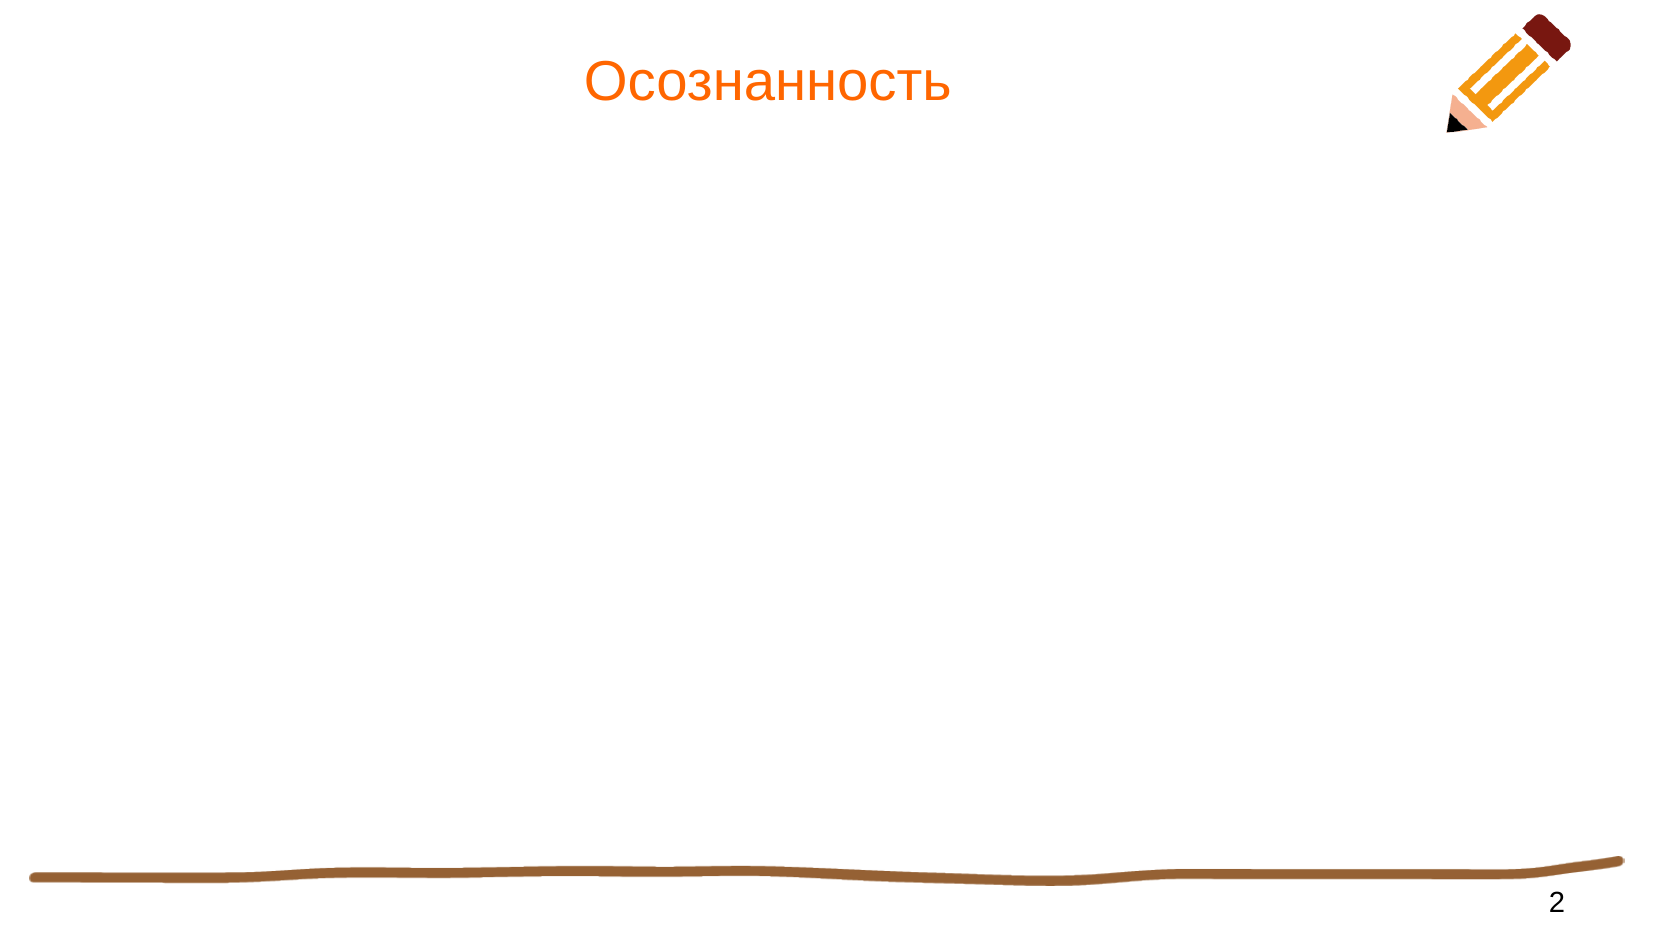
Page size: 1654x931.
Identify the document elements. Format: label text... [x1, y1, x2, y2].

picture [1446, 14, 1571, 133]
picture [29, 856, 1625, 886]
title Осознанность [88, 29, 1447, 133]
